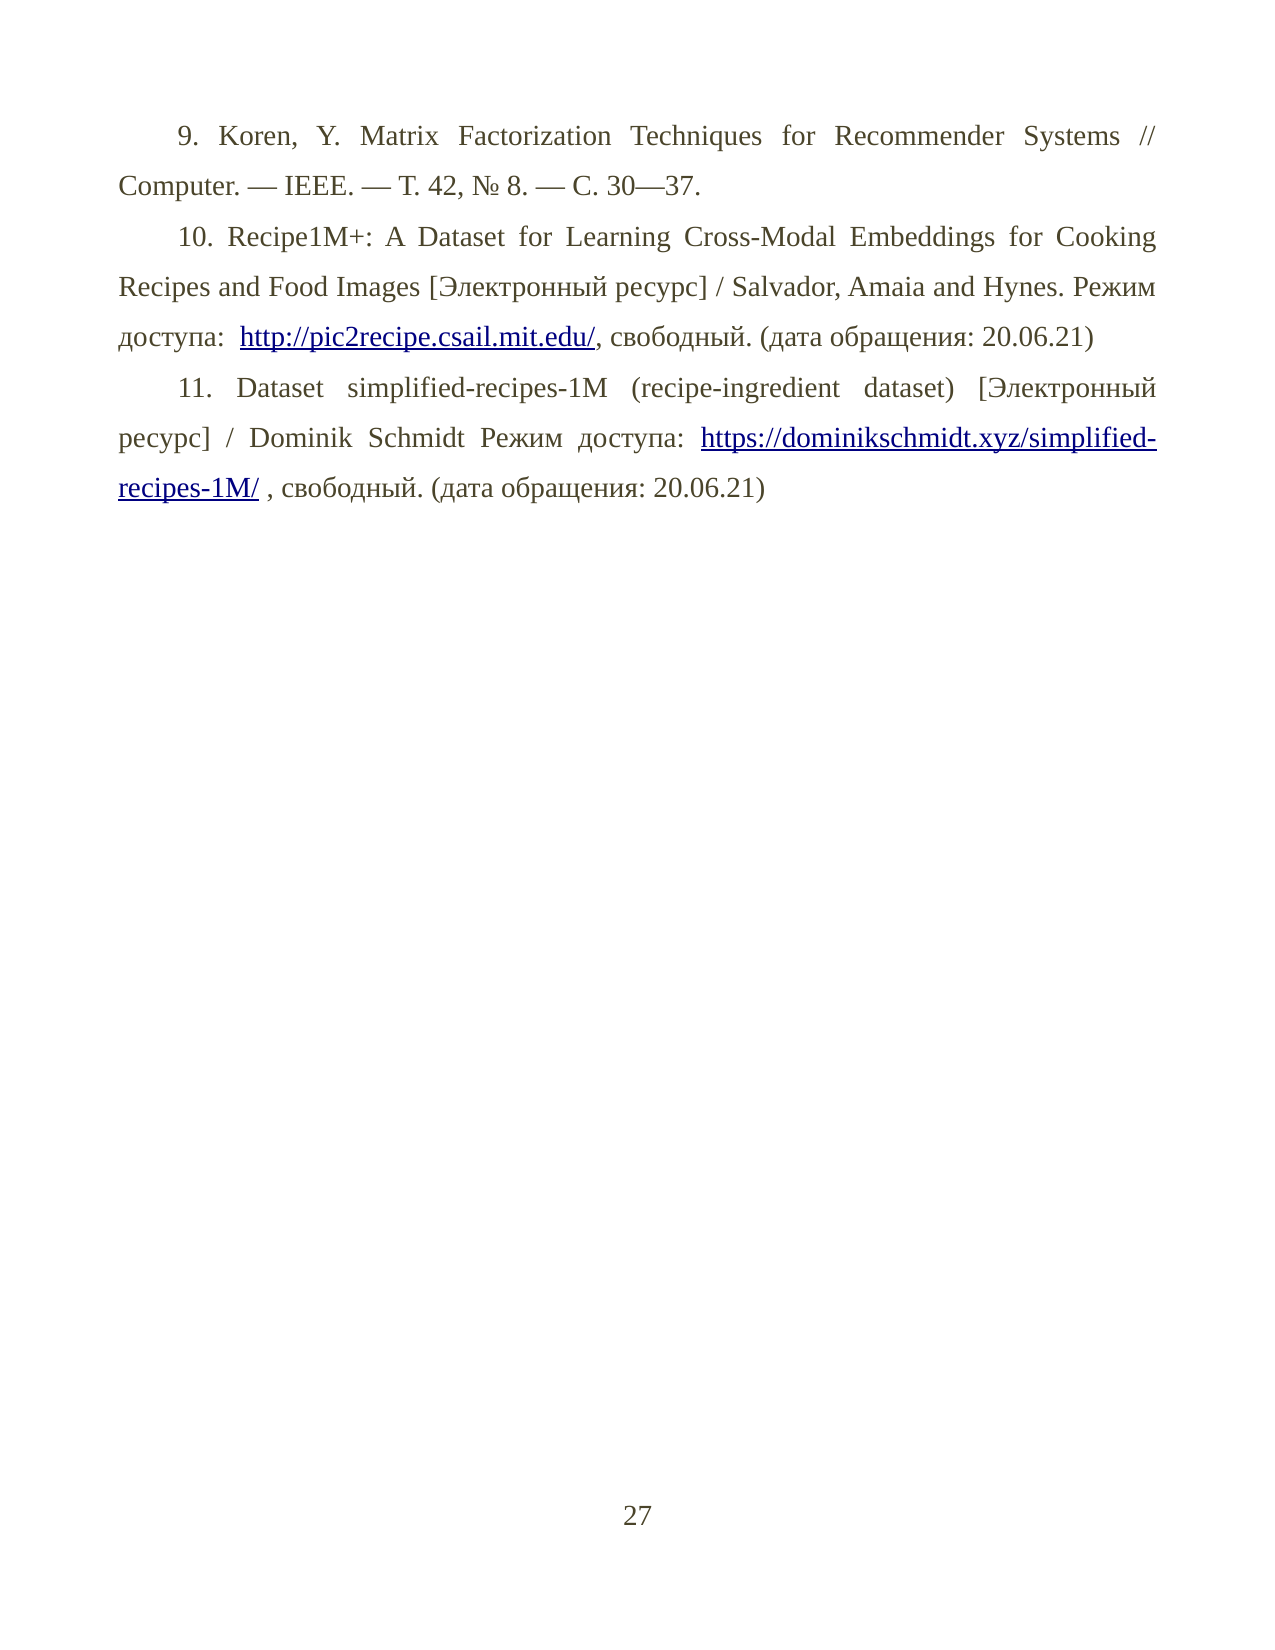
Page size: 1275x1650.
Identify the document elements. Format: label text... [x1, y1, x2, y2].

text 9. Koren, Y. Matrix Factorization Techniques for Recommender Systems // Computer. — IEEE. — Т. 42, № 8. — С. 30—37. [118, 118, 1157, 202]
text 10. Recipe1M+: A Dataset for Learning Cross-Modal Embeddings for Cooking Recipes and Food Images [Электронный ресурс] / Salvador, Amaia and Hynes. Режим доступа: http://pic2recipe.csail.mit.edu/, свободный. (дата обращения: 20.06.21) [118, 219, 1157, 353]
text 11. Dataset simplified-recipes-1M (recipe-ingredient dataset) [Электронный ресурс] / Dominik Schmidt Режим доступа: https://dominikschmidt.xyz/simplified-recipes-1M/ , свободный. (дата обращения: 20.06.21) [118, 370, 1157, 504]
